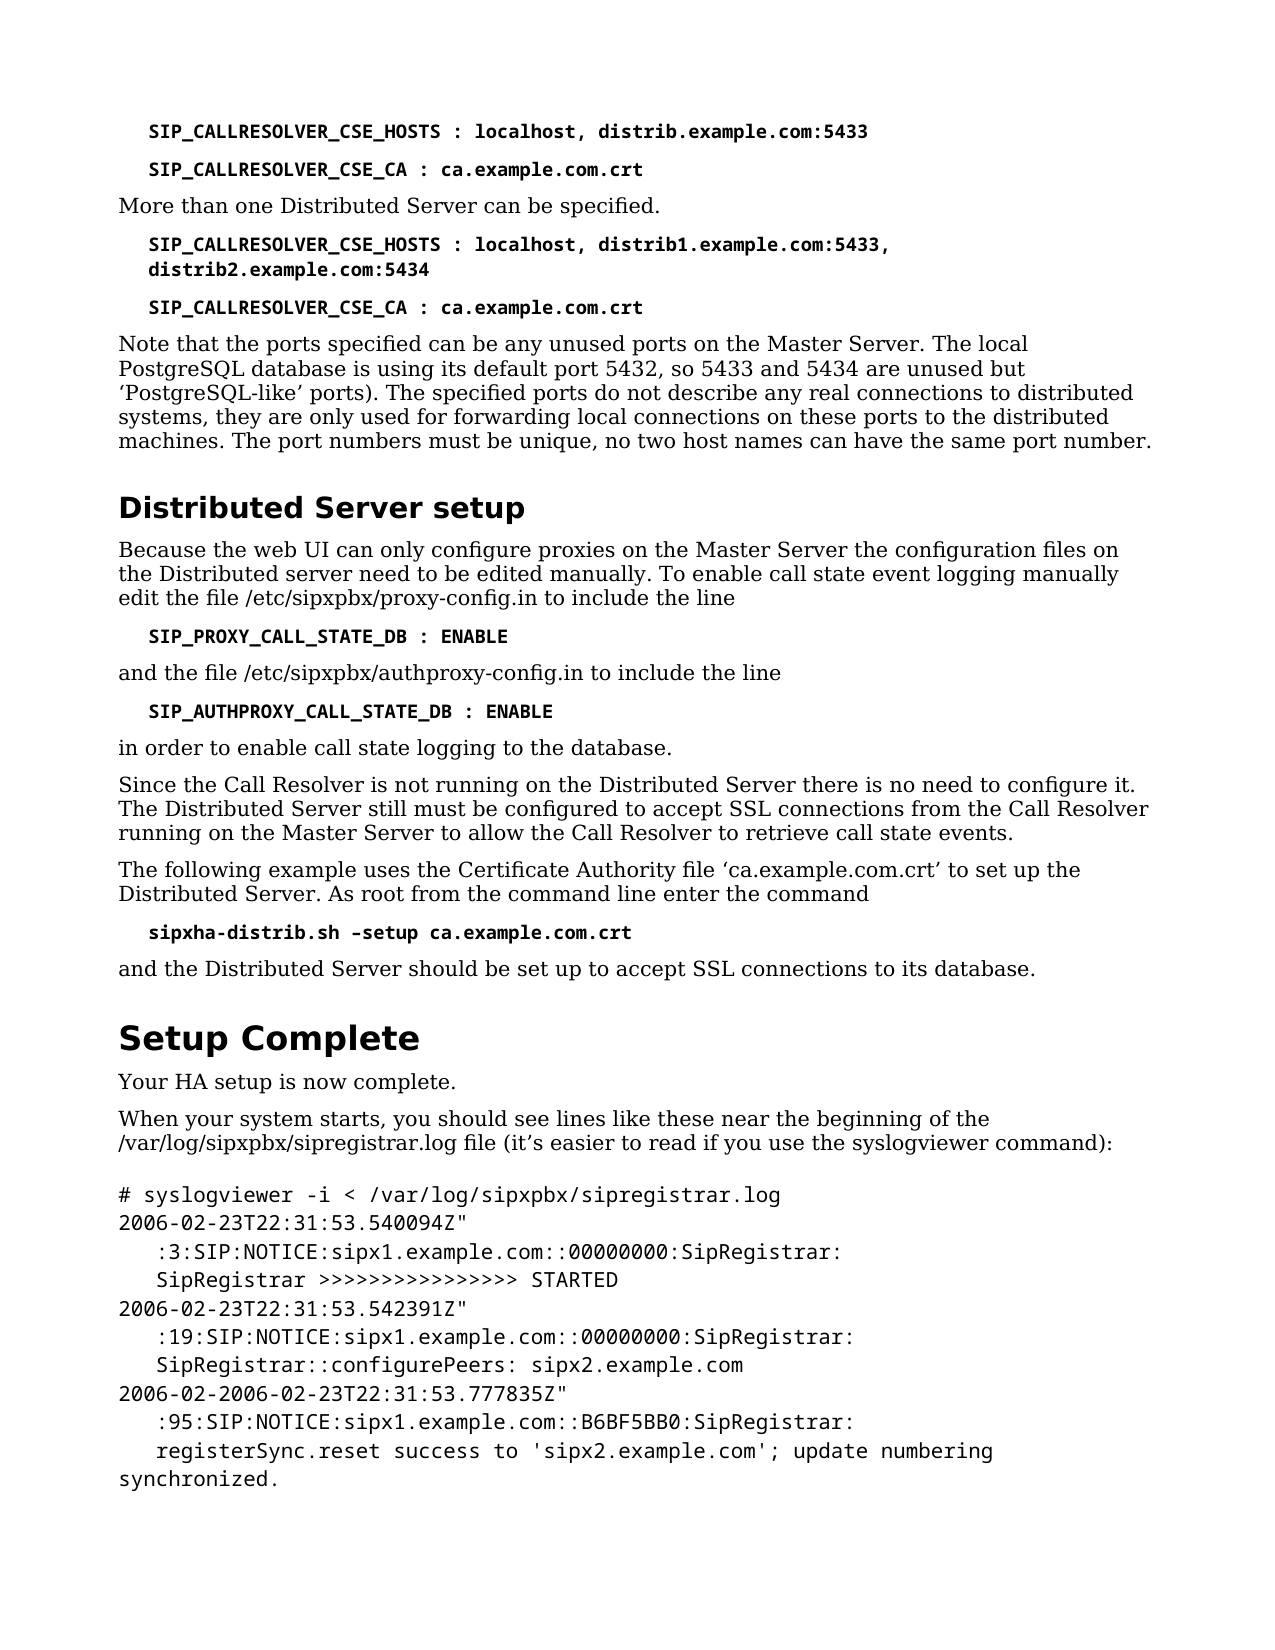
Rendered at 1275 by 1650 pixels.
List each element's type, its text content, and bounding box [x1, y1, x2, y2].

text The following example uses the Certificate Authority file ‘ca.example.com.crt’ to set up the Distributed Server. As root from the command line enter the command [118, 858, 1157, 907]
text SipRegistrar >>>>>>>>>>>>>>>> STARTED [118, 1265, 1157, 1294]
text Because the web UI can only configure proxies on the Master Server the configuration files on the Distributed server need to be edited manually. To enable call state event logging manually edit the file /etc/sipxpbx/proxy-config.in to include the line [118, 538, 1157, 611]
text Since the Call Resolver is not running on the Distributed Server there is no need to configure it. The Distributed Server still must be configured to accept SSL connections from the Call Resolver running on the Master Server to allow the Call Resolver to retrieve call state events. [118, 773, 1157, 846]
text :3:SIP:NOTICE:sipx1.example.com::00000000:SipRegistrar: [118, 1237, 1157, 1265]
text SIP_CALLRESOLVER_CSE_HOSTS : localhost, distrib1.example.com:5433, distrib2.example.com:5434 [148, 231, 1157, 282]
text # syslogviewer -i < /var/log/sipxpbx/sipregistrar.log [118, 1180, 1157, 1208]
text :19:SIP:NOTICE:sipx1.example.com::00000000:SipRegistrar: [118, 1322, 1157, 1351]
subtitle Distributed Server setup [118, 491, 1157, 525]
text in order to enable call state logging to the database. [118, 736, 1157, 760]
text Your HA setup is now complete. [118, 1070, 1157, 1095]
text 2006-02-23T22:31:53.540094Z" [118, 1208, 1157, 1237]
text Note that the ports specified can be any unused ports on the Master Server. The local PostgreSQL database is using its default port 5432, so 5433 and 5434 are unused but ‘PostgreSQL-like’ ports). The specified ports do not describe any real connections to distributed systems, they are only used for forwarding local connections on these ports to the distributed machines. The port numbers must be unique, no two host names can have the same port number. [118, 332, 1157, 454]
text SipRegistrar::configurePeers: sipx2.example.com [118, 1351, 1157, 1379]
text 2006-02-23T22:31:53.542391Z" [118, 1294, 1157, 1322]
text 2006-02-2006-02-23T22:31:53.777835Z" [118, 1379, 1157, 1407]
text SIP_PROXY_CALL_STATE_DB : ENABLE [148, 623, 1157, 649]
text SIP_CALLRESOLVER_CSE_CA : ca.example.com.crt [148, 294, 1157, 320]
text and the file /etc/sipxpbx/authproxy-config.in to include the line [118, 661, 1157, 685]
text sipxha-distrib.sh –setup ca.example.com.crt [148, 919, 1157, 944]
text SIP_CALLRESOLVER_CSE_HOSTS : localhost, distrib.example.com:5433 [148, 118, 1157, 144]
text SIP_AUTHPROXY_CALL_STATE_DB : ENABLE [148, 698, 1157, 723]
text registerSync.reset success to 'sipx2.example.com'; update numbering synchronized. [118, 1436, 1157, 1493]
text SIP_CALLRESOLVER_CSE_CA : ca.example.com.crt [148, 156, 1157, 182]
text More than one Distributed Server can be specified. [118, 194, 1157, 218]
subtitle Setup Complete [118, 1019, 1157, 1058]
text and the Distributed Server should be set up to accept SSL connections to its database. [118, 957, 1157, 981]
text :95:SIP:NOTICE:sipx1.example.com::B6BF5BB0:SipRegistrar: [118, 1407, 1157, 1436]
text When your system starts, you should see lines like these near the beginning of the /var/log/sipxpbx/sipregistrar.log file (it’s easier to read if you use the syslogviewer command): [118, 1107, 1157, 1156]
